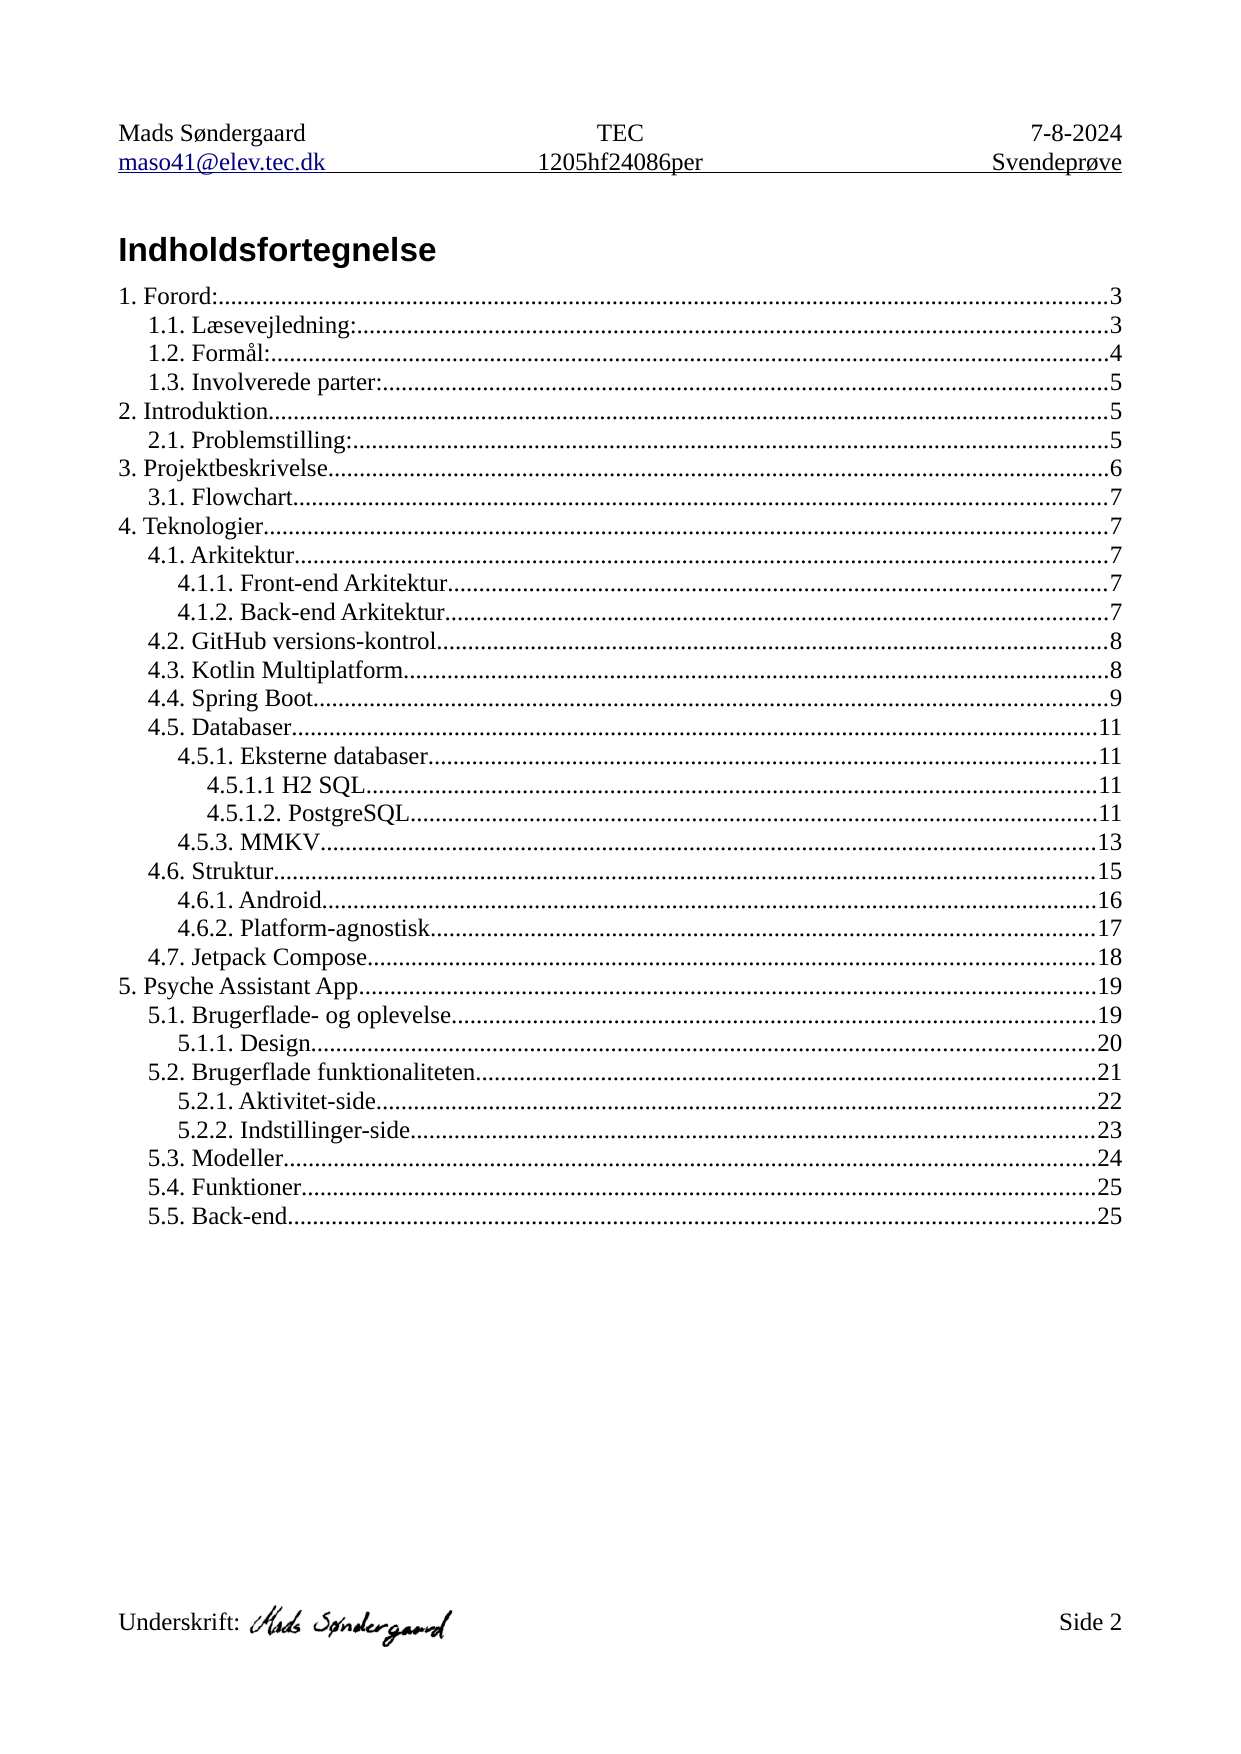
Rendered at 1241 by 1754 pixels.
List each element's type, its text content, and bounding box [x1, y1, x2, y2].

text 2. Introduktion 5 [118, 396, 1122, 425]
text 4.5.1. Eksterne databaser 11 [177, 741, 1122, 770]
text 4.1.1. Front-end Arkitektur 7 [177, 568, 1122, 597]
text 4. Teknologier 7 [118, 511, 1122, 540]
text 1.2. Formål: 4 [148, 338, 1122, 367]
text 1.1. Læsevejledning: 3 [148, 310, 1122, 338]
text 1.3. Involverede parter: 5 [148, 367, 1122, 396]
text 3. Projektbeskrivelse 6 [118, 453, 1122, 482]
text 5.2.1. Aktivitet-side 22 [177, 1086, 1122, 1115]
text 5. Psyche Assistant App 19 [118, 971, 1122, 1000]
text 4.6. Struktur 15 [148, 856, 1122, 885]
text 5.1.1. Design 20 [177, 1028, 1122, 1057]
text 4.1. Arkitektur 7 [148, 540, 1122, 568]
text 5.4. Funktioner 25 [148, 1172, 1122, 1201]
text 4.5.1.1 H2 SQL 11 [207, 770, 1122, 798]
text 4.3. Kotlin Multiplatform 8 [148, 655, 1122, 683]
text 4.1.2. Back-end Arkitektur 7 [177, 597, 1122, 626]
text 2.1. Problemstilling: 5 [148, 425, 1122, 453]
text 4.2. GitHub versions-kontrol 8 [148, 626, 1122, 655]
text 5.5. Back-end 25 [148, 1201, 1122, 1230]
text 5.1. Brugerflade- og oplevelse 19 [148, 1000, 1122, 1028]
text 1. Forord: 3 [118, 281, 1122, 310]
text 4.6.1. Android 16 [177, 885, 1122, 913]
text 5.2.2. Indstillinger-side 23 [177, 1115, 1122, 1143]
text 3.1. Flowchart 7 [148, 482, 1122, 511]
text 4.5.3. MMKV 13 [177, 827, 1122, 856]
subtitle Indholdsfortegnelse [118, 230, 1122, 268]
text 4.7. Jetpack Compose 18 [148, 942, 1122, 971]
text 5.2. Brugerflade funktionaliteten 21 [148, 1057, 1122, 1086]
text 4.5. Databaser 11 [148, 712, 1122, 741]
text 5.3. Modeller 24 [148, 1143, 1122, 1172]
text 4.5.1.2. PostgreSQL 11 [207, 798, 1122, 827]
text 4.4. Spring Boot 9 [148, 683, 1122, 712]
picture [244, 1600, 458, 1647]
text 4.6.2. Platform-agnostisk 17 [177, 913, 1122, 942]
